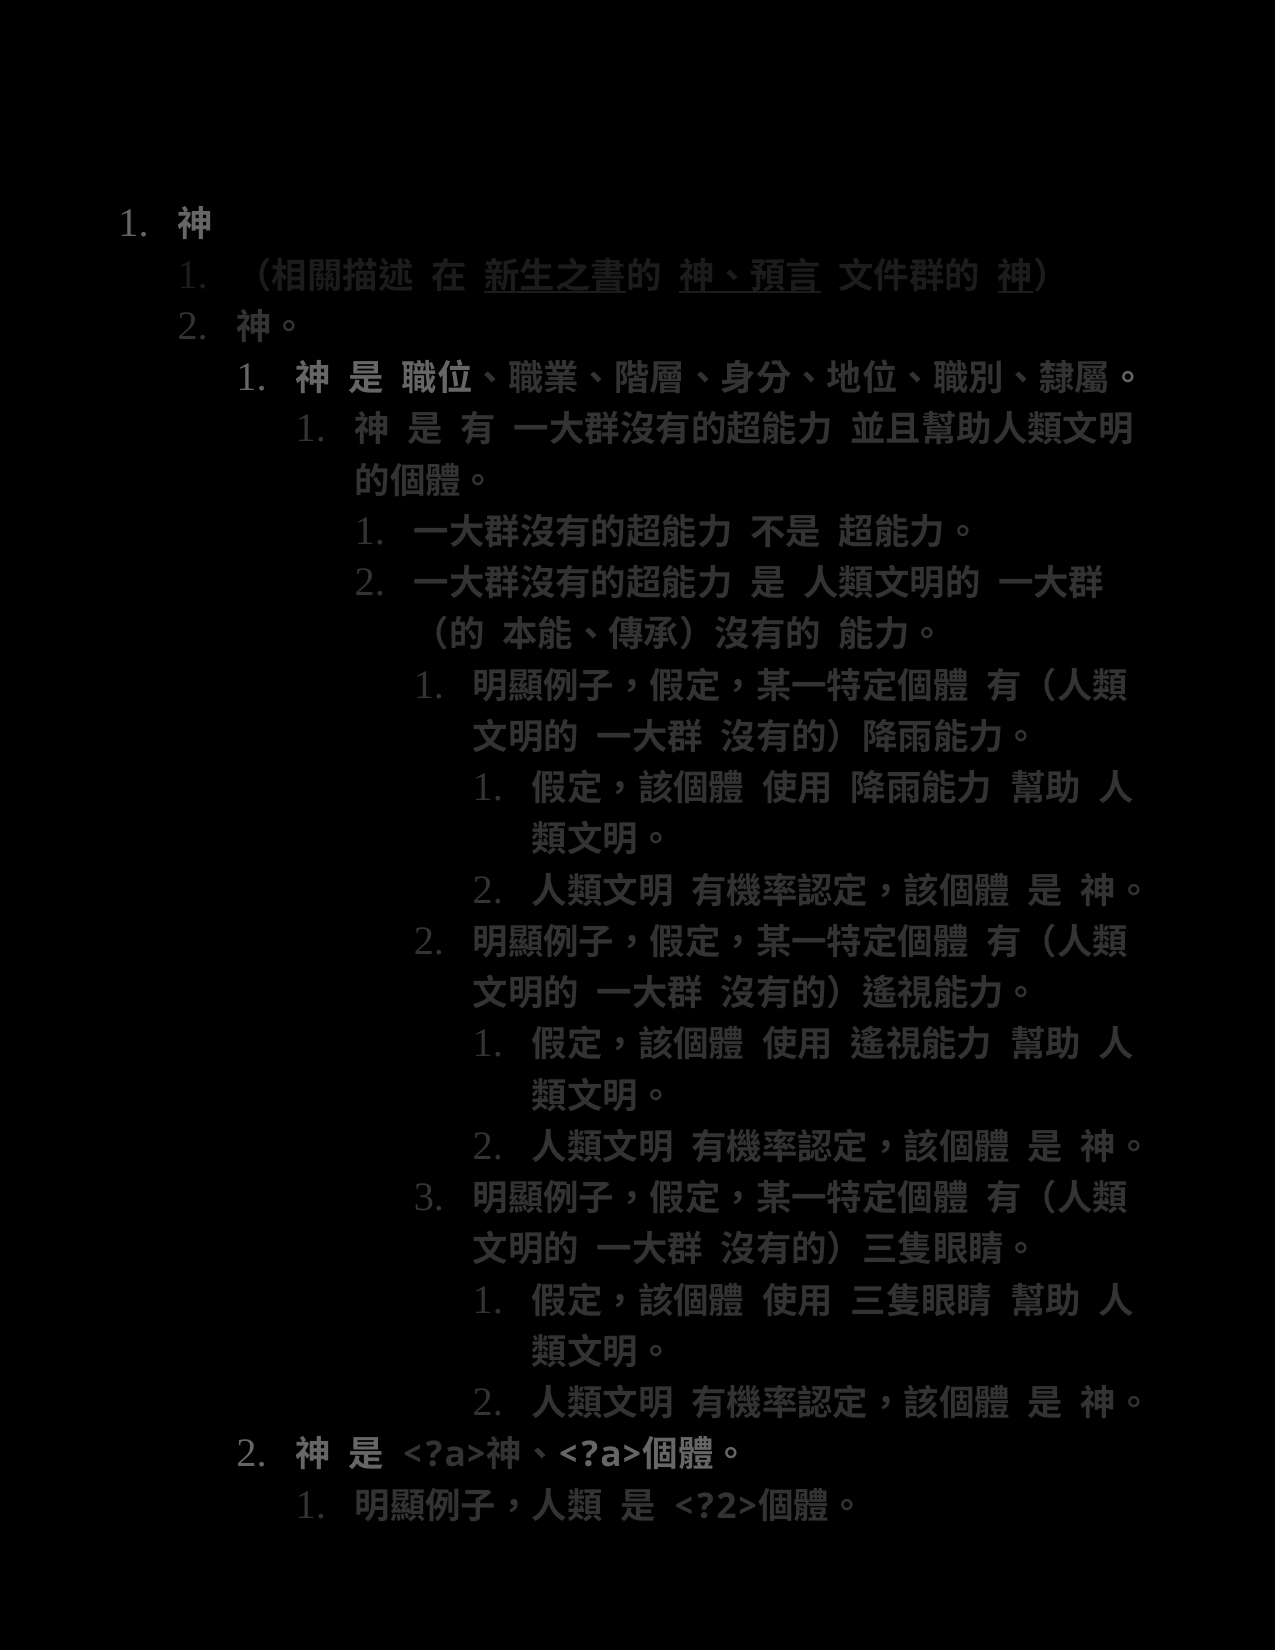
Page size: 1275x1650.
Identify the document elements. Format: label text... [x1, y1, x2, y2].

list 人類文明 有機率認定，該個體 是 神。 [472, 1118, 1157, 1169]
list 神 是 有 一大群沒有的超能力 並且幫助人類文明的個體。 [295, 401, 1157, 503]
list 明顯例子，人類 是 <?2>個體。 [295, 1477, 1157, 1528]
list 假定，該個體 使用 遙視能力 幫助 人類文明。 [472, 1016, 1157, 1118]
list 明顯例子，假定，某一特定個體 有（人類文明的 一大群 沒有的）降雨能力。 [413, 657, 1157, 759]
list 假定，該個體 使用 三隻眼睛 幫助 人類文明。 [472, 1272, 1157, 1374]
list 明顯例子，假定，某一特定個體 有（人類文明的 一大群 沒有的）遙視能力。 [413, 913, 1157, 1016]
list 人類文明 有機率認定，該個體 是 神。 [472, 862, 1157, 913]
list 神。 [177, 298, 1157, 349]
list 神 是 職位、職業、階層、身分、地位、職別、隸屬。 [236, 349, 1157, 401]
list 一大群沒有的超能力 不是 超能力。 [354, 503, 1157, 554]
list 神 是 <?a>神、<?a>個體。 [236, 1426, 1157, 1477]
list 明顯例子，假定，某一特定個體 有（人類文明的 一大群 沒有的）三隻眼睛。 [413, 1169, 1157, 1272]
list 一大群沒有的超能力 是 人類文明的 一大群（的 本能、傳承）沒有的 能力。 [354, 554, 1157, 657]
list （相關描述 在 新生之書的 神、預言 文件群的 神） [177, 247, 1157, 298]
list 假定，該個體 使用 降雨能力 幫助 人類文明。 [472, 759, 1157, 862]
list 神 [118, 196, 1157, 247]
list 人類文明 有機率認定，該個體 是 神。 [472, 1374, 1157, 1426]
